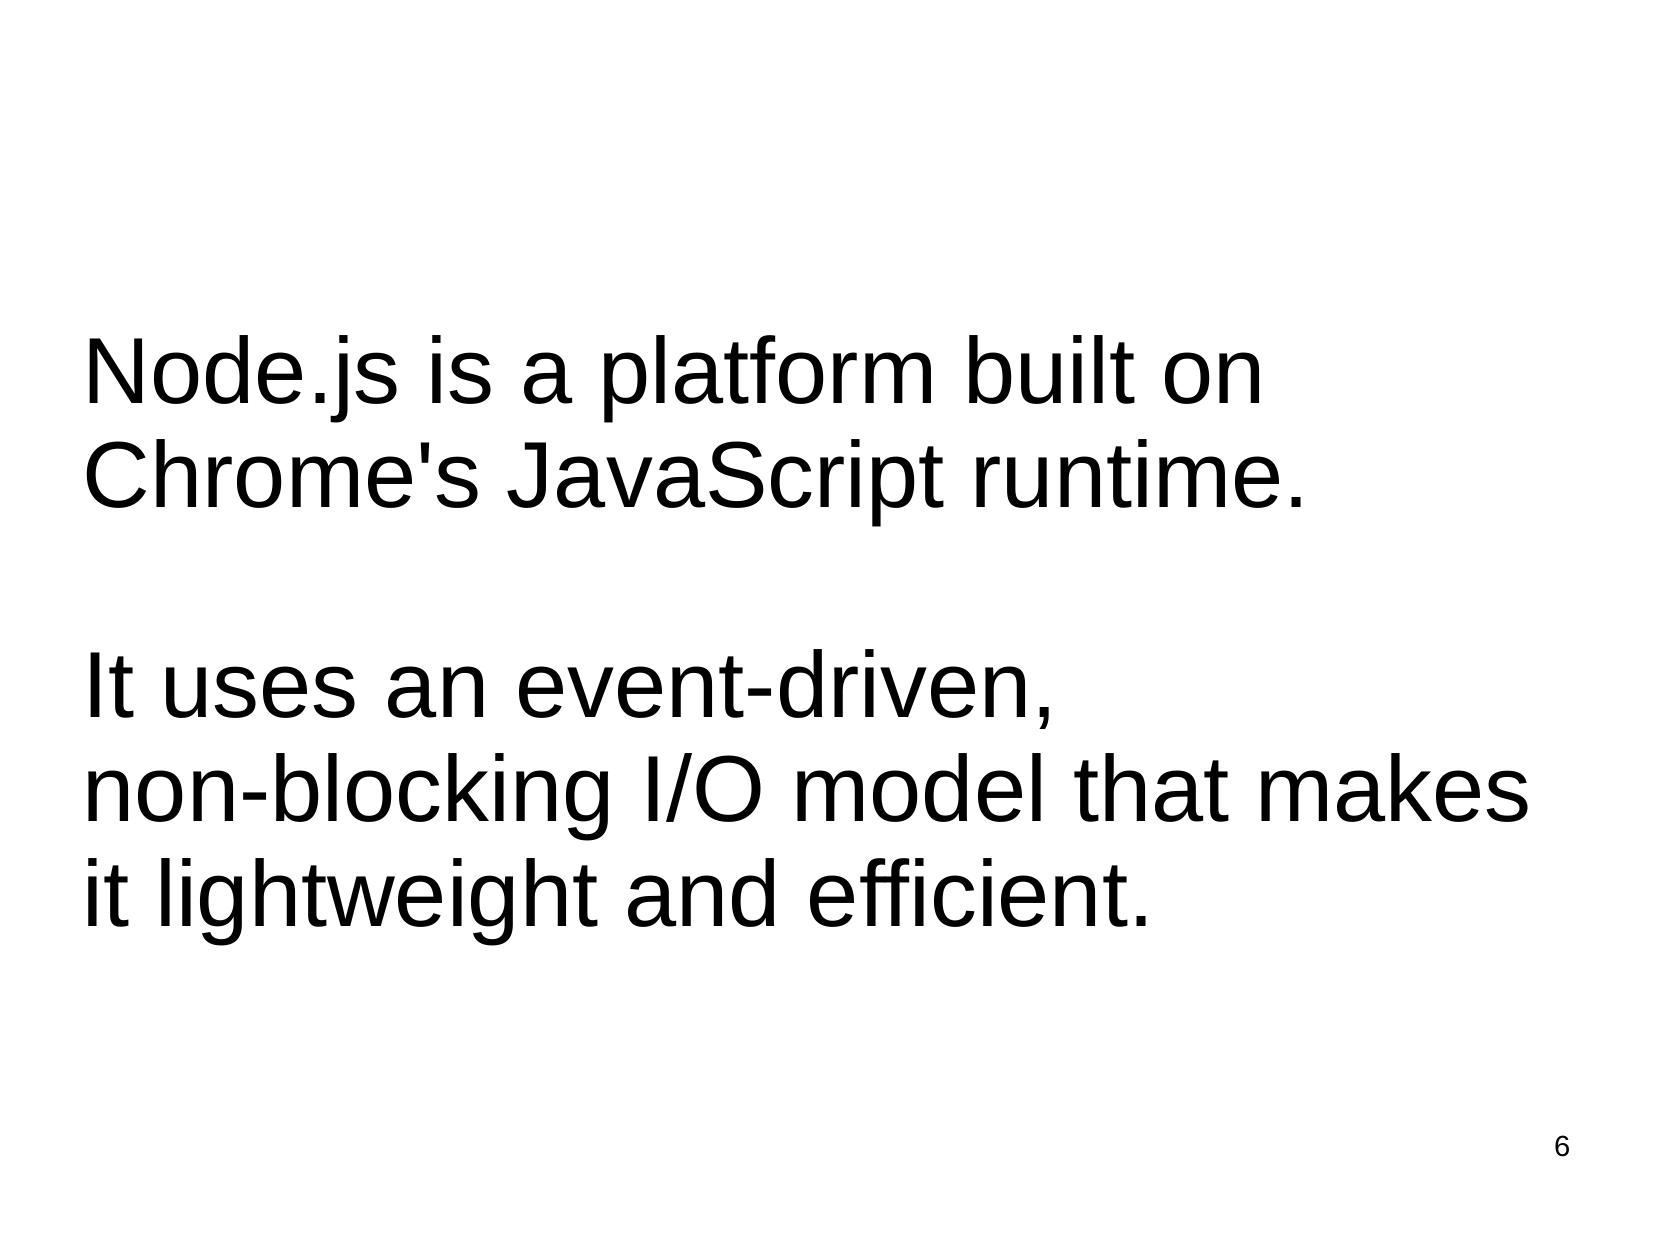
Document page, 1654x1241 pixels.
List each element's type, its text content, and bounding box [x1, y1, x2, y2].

subtitle Node.js is a platform built on Chrome's JavaScript runtime. It uses an event-driven, non-blocking I/O model that makes it lightweight and efficient. [82, 272, 1538, 992]
